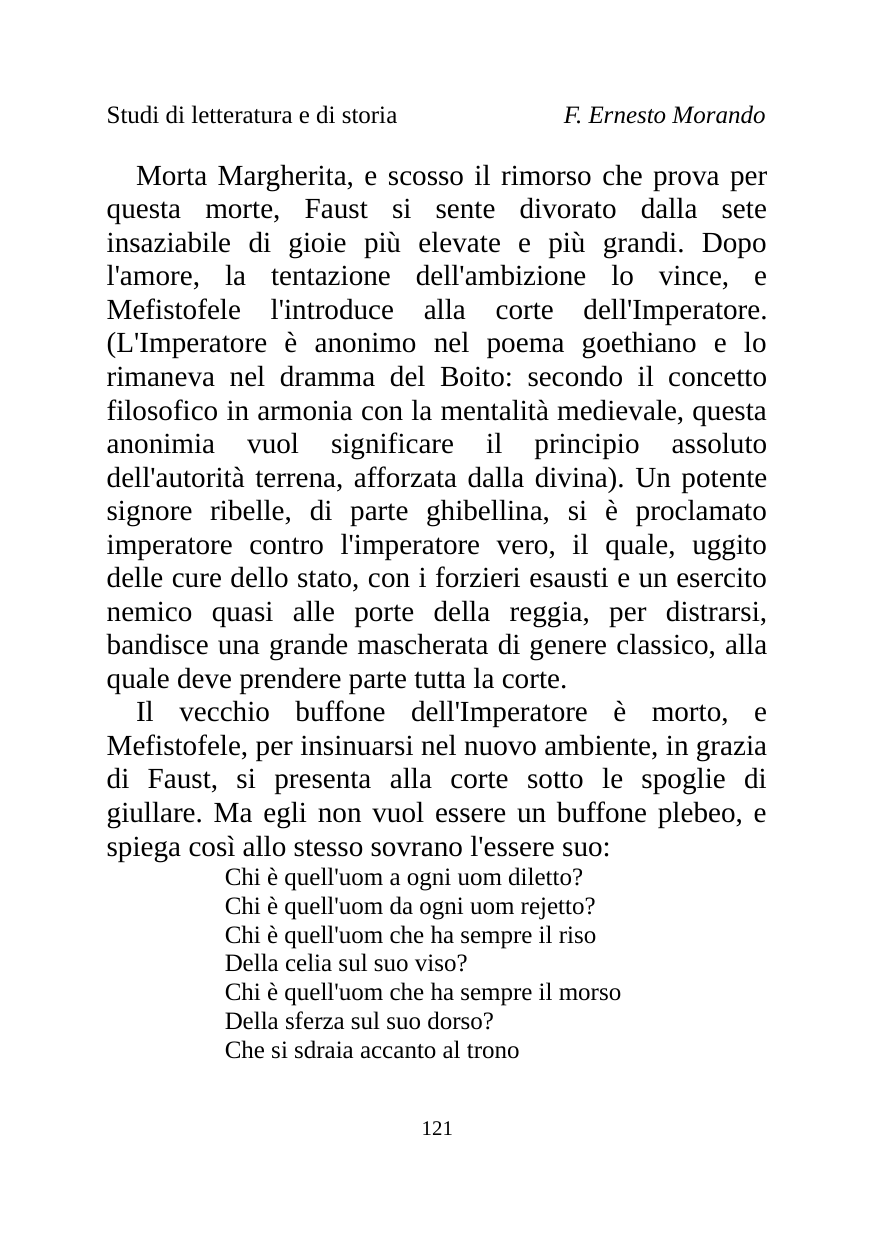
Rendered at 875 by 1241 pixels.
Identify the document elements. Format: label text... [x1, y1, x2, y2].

text Morta Margherita, e scosso il rimorso che prova per questa morte, Faust si sente divorato dalla sete insaziabile di gioie più elevate e più grandi. Dopo l'amore, la tentazione dell'ambizione lo vince, e Mefistofele l'introduce alla corte dell'Imperatore. (L'Imperatore è anonimo nel poema goethiano e lo rimaneva nel dramma del Boito: secondo il concetto filosofico in armonia con la mentalità medievale, questa anonimia vuol significare il principio assoluto dell'autorità terrena, afforzata dalla divina). Un potente signore ribelle, di parte ghibellina, si è proclamato imperatore contro l'imperatore vero, il quale, uggito delle cure dello stato, con i forzieri esausti e un esercito nemico quasi alle porte della reggia, per distrarsi, bandisce una grande mascherata di genere classico, alla quale deve prendere parte tutta la corte. [106, 158, 768, 694]
text Chi è quell'uom a ogni uom diletto? Chi è quell'uom da ogni uom rejetto? Chi è quell'uom che ha sempre il riso Della celia sul suo viso? Chi è quell'uom che ha sempre il morso Della sferza sul suo dorso? Che si sdraia accanto al trono [224, 862, 768, 1063]
text Il vecchio buffone dell'Imperatore è morto, e Mefistofele, per insinuarsi nel nuovo ambiente, in grazia di Faust, si presenta alla corte sotto le spoglie di giullare. Ma egli non vuol essere un buffone plebeo, e spiega così allo stesso sovrano l'essere suo: [106, 694, 768, 862]
